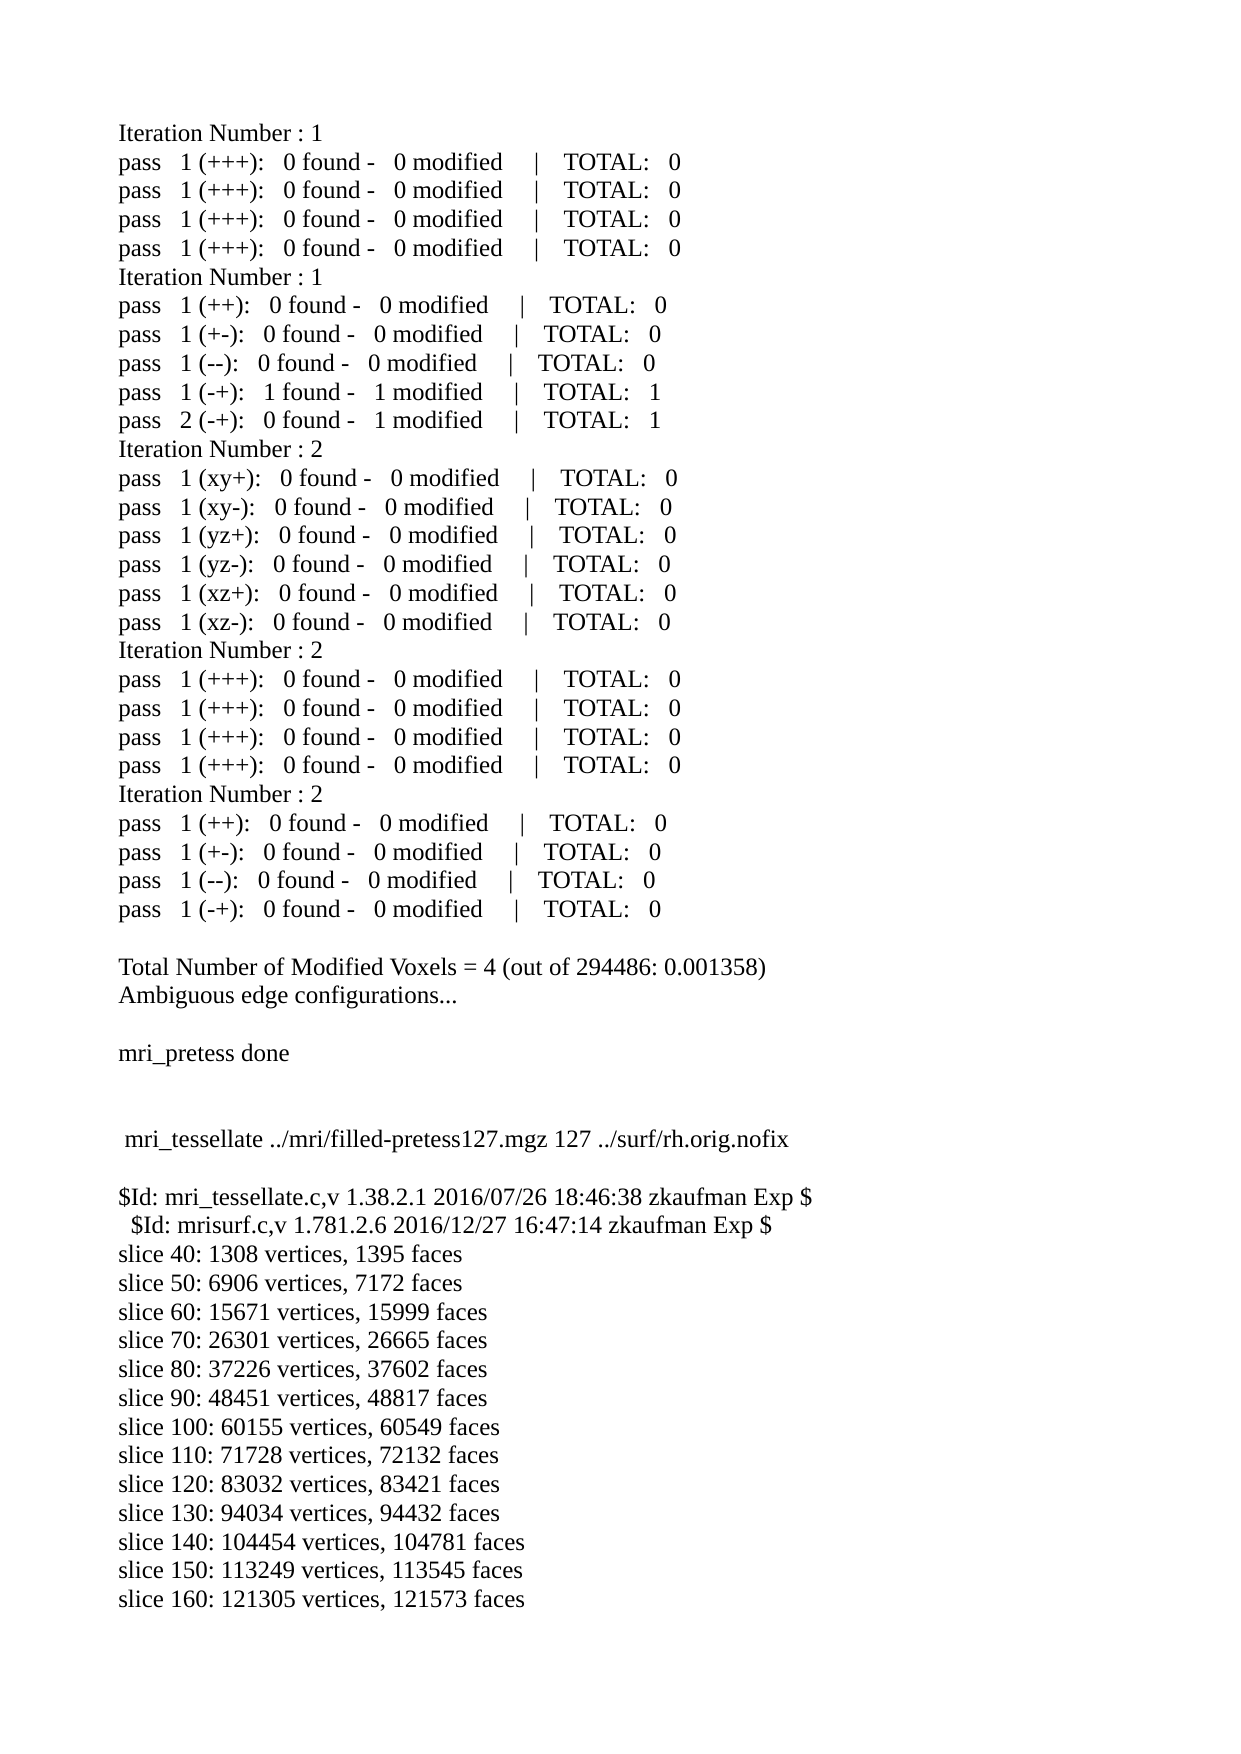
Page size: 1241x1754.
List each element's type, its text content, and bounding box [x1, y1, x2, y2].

text slice 100: 60155 vertices, 60549 faces [118, 1412, 1122, 1441]
text pass 2 (-+): 0 found - 1 modified | TOTAL: 1 [118, 406, 1122, 434]
text pass 1 (-+): 0 found - 0 modified | TOTAL: 0 [118, 894, 1122, 923]
text slice 140: 104454 vertices, 104781 faces [118, 1527, 1122, 1556]
text mri_tessellate ../mri/filled-pretess127.mgz 127 ../surf/rh.orig.nofix [118, 1124, 1122, 1153]
text mri_pretess done [118, 1038, 1122, 1067]
text pass 1 (+++): 0 found - 0 modified | TOTAL: 0 [118, 722, 1122, 751]
text $Id: mrisurf.c,v 1.781.2.6 2016/12/27 16:47:14 zkaufman Exp $ [118, 1211, 1122, 1239]
text slice 130: 94034 vertices, 94432 faces [118, 1498, 1122, 1527]
text pass 1 (xz-): 0 found - 0 modified | TOTAL: 0 [118, 607, 1122, 636]
text slice 110: 71728 vertices, 72132 faces [118, 1441, 1122, 1469]
text Iteration Number : 2 [118, 434, 1122, 463]
text pass 1 (+++): 0 found - 0 modified | TOTAL: 0 [118, 147, 1122, 176]
text Iteration Number : 1 [118, 118, 1122, 147]
text Iteration Number : 2 [118, 636, 1122, 664]
text slice 40: 1308 vertices, 1395 faces [118, 1239, 1122, 1268]
text pass 1 (+++): 0 found - 0 modified | TOTAL: 0 [118, 664, 1122, 693]
text slice 90: 48451 vertices, 48817 faces [118, 1383, 1122, 1412]
text pass 1 (+-): 0 found - 0 modified | TOTAL: 0 [118, 837, 1122, 866]
text Ambiguous edge configurations... [118, 981, 1122, 1009]
text pass 1 (+++): 0 found - 0 modified | TOTAL: 0 [118, 751, 1122, 779]
text pass 1 (yz+): 0 found - 0 modified | TOTAL: 0 [118, 521, 1122, 549]
text $Id: mri_tessellate.c,v 1.38.2.1 2016/07/26 18:46:38 zkaufman Exp $ [118, 1182, 1122, 1211]
text slice 60: 15671 vertices, 15999 faces [118, 1297, 1122, 1326]
text pass 1 (xy-): 0 found - 0 modified | TOTAL: 0 [118, 492, 1122, 521]
text pass 1 (xy+): 0 found - 0 modified | TOTAL: 0 [118, 463, 1122, 492]
text pass 1 (yz-): 0 found - 0 modified | TOTAL: 0 [118, 549, 1122, 578]
text pass 1 (--): 0 found - 0 modified | TOTAL: 0 [118, 348, 1122, 377]
text slice 120: 83032 vertices, 83421 faces [118, 1469, 1122, 1498]
text Iteration Number : 2 [118, 779, 1122, 808]
text slice 70: 26301 vertices, 26665 faces [118, 1326, 1122, 1354]
text pass 1 (+++): 0 found - 0 modified | TOTAL: 0 [118, 693, 1122, 722]
text pass 1 (-+): 1 found - 1 modified | TOTAL: 1 [118, 377, 1122, 406]
text slice 50: 6906 vertices, 7172 faces [118, 1268, 1122, 1297]
text pass 1 (+++): 0 found - 0 modified | TOTAL: 0 [118, 233, 1122, 262]
text pass 1 (++): 0 found - 0 modified | TOTAL: 0 [118, 291, 1122, 319]
text slice 160: 121305 vertices, 121573 faces [118, 1584, 1122, 1613]
text Total Number of Modified Voxels = 4 (out of 294486: 0.001358) [118, 952, 1122, 981]
text pass 1 (+++): 0 found - 0 modified | TOTAL: 0 [118, 204, 1122, 233]
text pass 1 (+++): 0 found - 0 modified | TOTAL: 0 [118, 176, 1122, 204]
text pass 1 (+-): 0 found - 0 modified | TOTAL: 0 [118, 319, 1122, 348]
text slice 150: 113249 vertices, 113545 faces [118, 1556, 1122, 1584]
text pass 1 (++): 0 found - 0 modified | TOTAL: 0 [118, 808, 1122, 837]
text pass 1 (xz+): 0 found - 0 modified | TOTAL: 0 [118, 578, 1122, 607]
text pass 1 (--): 0 found - 0 modified | TOTAL: 0 [118, 866, 1122, 894]
text Iteration Number : 1 [118, 262, 1122, 291]
text slice 80: 37226 vertices, 37602 faces [118, 1354, 1122, 1383]
